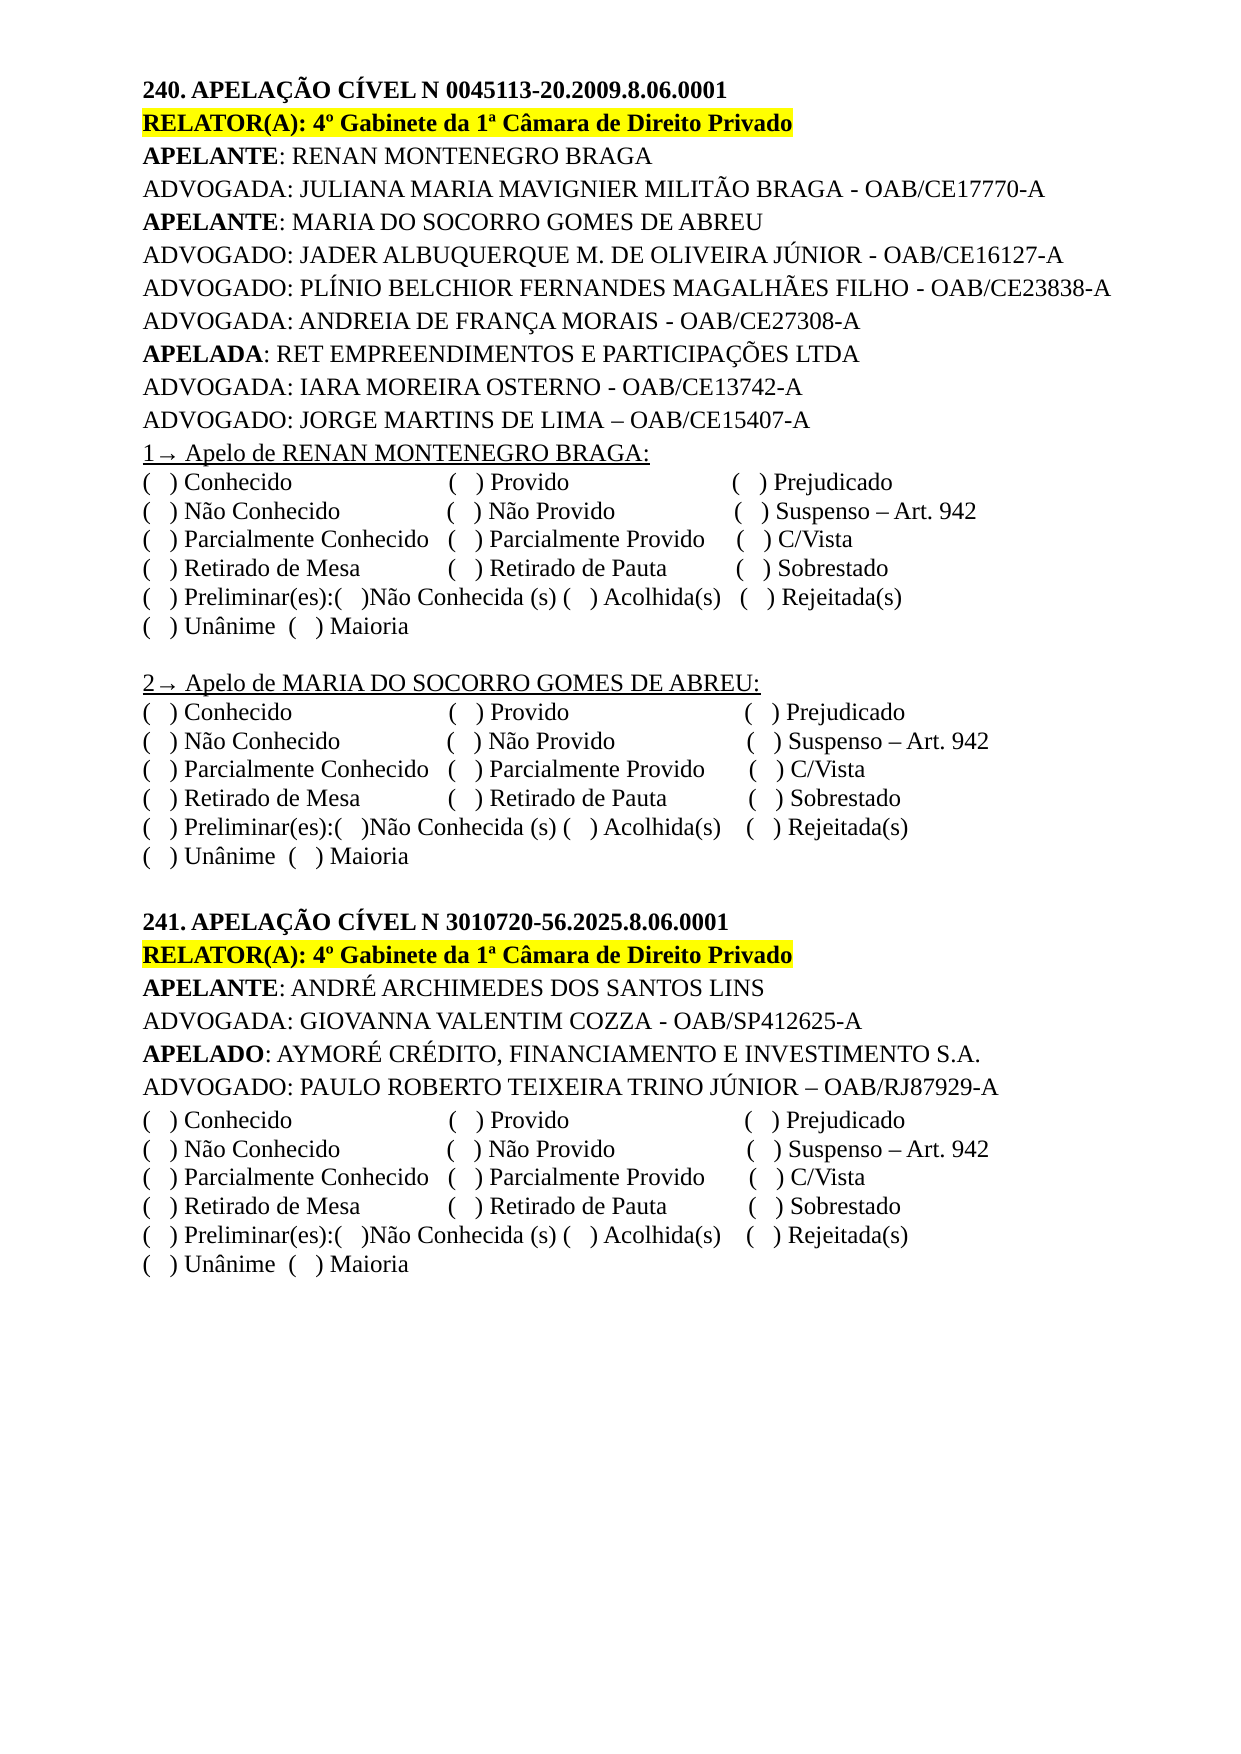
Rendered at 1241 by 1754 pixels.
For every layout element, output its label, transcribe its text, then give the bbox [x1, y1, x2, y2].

text ( ) Conhecido ( ) Provido ( ) Prejudicado [142, 1105, 1141, 1134]
text ( ) Retirado de Mesa ( ) Retirado de Pauta ( ) Sobrestado [142, 1191, 1158, 1220]
text ( ) Parcialmente Conhecido ( ) Parcialmente Provido ( ) C/Vista [142, 524, 1158, 553]
text ( ) Não Conhecido ( ) Não Provido ( ) Suspenso – Art. 942 [142, 726, 1158, 754]
text ( ) Não Conhecido ( ) Não Provido ( ) Suspenso – Art. 942 [142, 1134, 1158, 1162]
text ( ) Parcialmente Conhecido ( ) Parcialmente Provido ( ) C/Vista [142, 1162, 1158, 1191]
text 240. APELAÇÃO CÍVEL N 0045113-20.2009.8.06.0001 RELATOR(A): 4º Gabinete da 1ª Câmara de Direito Privado APELANTE: RENAN MONTENEGRO BRAGA ADVOGADA: JULIANA MARIA MAVIGNIER MILITÃO BRAGA - OAB/CE17770-A APELANTE: MARIA DO SOCORRO GOMES DE ABREU ADVOGADO: JADER ALBUQUERQUE M. DE OLIVEIRA JÚNIOR - OAB/CE16127-A ADVOGADO: PLÍNIO BELCHIOR FERNANDES MAGALHÃES FILHO - OAB/CE23838-A ADVOGADA: ANDREIA DE FRANÇA MORAIS - OAB/CE27308-A APELADA: RET EMPREENDIMENTOS E PARTICIPAÇÕES LTDA ADVOGADA: IARA MOREIRA OSTERNO - OAB/CE13742-A ADVOGADO: JORGE MARTINS DE LIMA – OAB/CE15407-A [142, 75, 1141, 434]
text ( ) Conhecido ( ) Provido ( ) Prejudicado [142, 467, 1141, 496]
text ( ) Não Conhecido ( ) Não Provido ( ) Suspenso – Art. 942 [142, 496, 1158, 524]
text ( ) Retirado de Mesa ( ) Retirado de Pauta ( ) Sobrestado [142, 783, 1158, 812]
text ( ) Unânime ( ) Maioria [142, 1249, 1141, 1343]
text ( ) Preliminar(es):( )Não Conhecida (s) ( ) Acolhida(s) ( ) Rejeitada(s) [142, 1220, 1158, 1249]
text ( ) Unânime ( ) Maioria [142, 611, 1158, 639]
text 1→ Apelo de RENAN MONTENEGRO BRAGA: [142, 438, 1141, 467]
text 2→ Apelo de MARIA DO SOCORRO GOMES DE ABREU: [142, 668, 1141, 697]
text ( ) Unânime ( ) Maioria 241. APELAÇÃO CÍVEL N 3010720-56.2025.8.06.0001 RELATOR(A): 4º Gabinete da 1ª Câmara de Direito Privado APELANTE: ANDRÉ ARCHIMEDES DOS SANTOS LINS ADVOGADA: GIOVANNA VALENTIM COZZA - OAB/SP412625-A APELADO: AYMORÉ CRÉDITO, FINANCIAMENTO E INVESTIMENTO S.A. ADVOGADO: PAULO ROBERTO TEIXEIRA TRINO JÚNIOR – OAB/RJ87929-A [142, 841, 1141, 1101]
text ( ) Parcialmente Conhecido ( ) Parcialmente Provido ( ) C/Vista [142, 754, 1158, 783]
text ( ) Preliminar(es):( )Não Conhecida (s) ( ) Acolhida(s) ( ) Rejeitada(s) [142, 812, 1158, 841]
text ( ) Preliminar(es):( )Não Conhecida (s) ( ) Acolhida(s) ( ) Rejeitada(s) [142, 582, 1158, 611]
text ( ) Retirado de Mesa ( ) Retirado de Pauta ( ) Sobrestado [142, 553, 1158, 582]
text ( ) Conhecido ( ) Provido ( ) Prejudicado [142, 697, 1141, 726]
